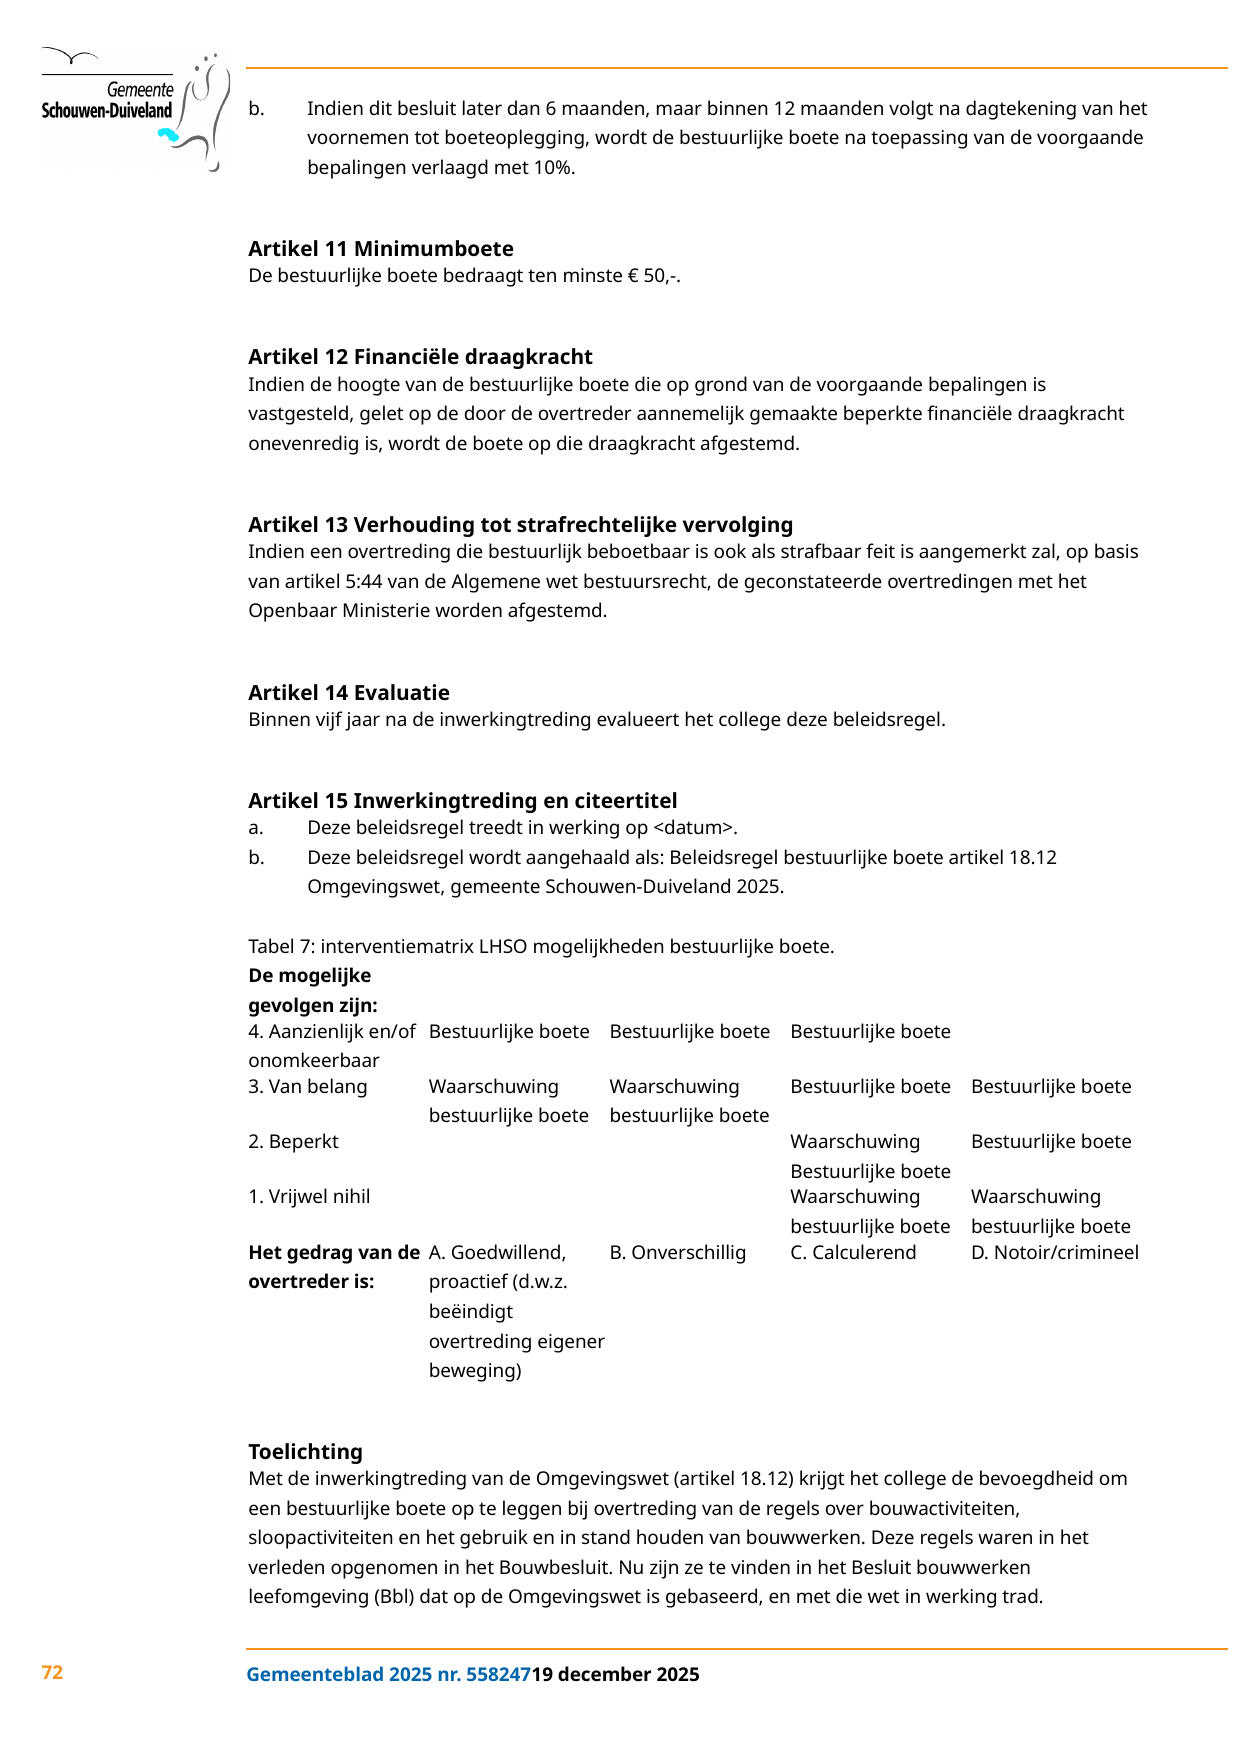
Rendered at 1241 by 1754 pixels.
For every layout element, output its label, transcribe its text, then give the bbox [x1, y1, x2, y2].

text Toelichting [248, 1437, 1152, 1465]
table_cell [609, 1184, 790, 1239]
table_cell Bestuurlijke boete [790, 1018, 971, 1073]
list Indien dit besluit later dan 6 maanden, maar binnen 12 maanden volgt na dagtekening van het voornemen tot boeteoplegging, wordt de bestuurlijke boete na toepassing van de voorgaande bepalingen verlaagd met 10%. [248, 95, 1152, 180]
table_cell D. Notoir/crimineel [971, 1239, 1152, 1383]
picture [41, 47, 231, 172]
table_cell 3. Van belang [248, 1073, 429, 1128]
table_cell 4. Aanzienlijk en/of onomkeerbaar [248, 1018, 429, 1073]
table_cell Waarschuwing bestuurlijke boete [971, 1184, 1152, 1239]
text Indien de hoogte van de bestuurlijke boete die op grond van de voorgaande bepalingen is vastgesteld, gelet op de door de overtreder aannemelijk gemaakte beperkte financiële draagkracht onevenredig is, wordt de boete op die draagkracht afgestemd. [248, 371, 1152, 456]
text Tabel 7: interventiematrix LHSO mogelijkheden bestuurlijke boete. [248, 933, 1152, 958]
table_cell C. Calculerend [790, 1239, 971, 1383]
table_cell [429, 1184, 609, 1239]
table_cell B. Onverschillig [609, 1239, 790, 1383]
table_cell Bestuurlijke boete [971, 1073, 1152, 1128]
text Artikel 12 Financiële draagkracht [248, 342, 1152, 371]
text Artikel 13 Verhouding tot strafrechtelijke vervolging [248, 510, 1152, 538]
table_cell Het gedrag van de overtreder is: [248, 1239, 429, 1383]
table_cell A. Goedwillend, proactief (d.w.z. beëindigt overtreding eigener beweging) [429, 1239, 609, 1383]
table_cell Waarschuwing bestuurlijke boete [429, 1073, 609, 1128]
table_cell Bestuurlijke boete [609, 1018, 790, 1073]
table_header [609, 963, 790, 1018]
table_header De mogelijke gevolgen zijn: [248, 963, 429, 1018]
list Deze beleidsregel wordt aangehaald als: Beleidsregel bestuurlijke boete artikel 18.12 Omgevingswet, gemeente Schouwen-Duiveland 2025. [248, 844, 1152, 899]
table_cell [429, 1129, 609, 1184]
table_cell 1. Vrijwel nihil [248, 1184, 429, 1239]
list Deze beleidsregel treedt in werking op <datum>. [248, 814, 1152, 840]
table_cell Bestuurlijke boete [790, 1073, 971, 1128]
table_cell 2. Beperkt [248, 1129, 429, 1184]
table_header [971, 963, 1152, 1018]
text Binnen vijf jaar na de inwerkingtreding evalueert het college deze beleidsregel. [248, 706, 1152, 732]
text De bestuurlijke boete bedraagt ten minste € 50,-. [248, 262, 1152, 288]
table_cell Waarschuwing Bestuurlijke boete [790, 1129, 971, 1184]
table_cell Waarschuwing bestuurlijke boete [609, 1073, 790, 1128]
text Artikel 15 Inwerkingtreding en citeertitel [248, 786, 1152, 814]
text Indien een overtreding die bestuurlijk beboetbaar is ook als strafbaar feit is aangemerkt zal, op basis van artikel 5:44 van de Algemene wet bestuursrecht, de geconstateerde overtredingen met het Openbaar Ministerie worden afgestemd. [248, 538, 1152, 623]
table_cell Waarschuwing bestuurlijke boete [790, 1184, 971, 1239]
table_cell [971, 1018, 1152, 1073]
table_cell Bestuurlijke boete [971, 1129, 1152, 1184]
text Met de inwerkingtreding van de Omgevingswet (artikel 18.12) krijgt het college de bevoegdheid om een bestuurlijke boete op te leggen bij overtreding van de regels over bouwactiviteiten, sloopactiviteiten en het gebruik en in stand houden van bouwwerken. Deze regels waren in het verleden opgenomen in het Bouwbesluit. Nu zijn ze te vinden in het Besluit bouwwerken leefomgeving (Bbl) dat op de Omgevingswet is gebaseerd, en met die wet in werking trad. [248, 1465, 1152, 1609]
text Artikel 11 Minimumboete [248, 234, 1152, 262]
table_cell [609, 1129, 790, 1184]
table_header [429, 963, 609, 1018]
table_header [790, 963, 971, 1018]
text Artikel 14 Evaluatie [248, 678, 1152, 706]
table_cell Bestuurlijke boete [429, 1018, 609, 1073]
